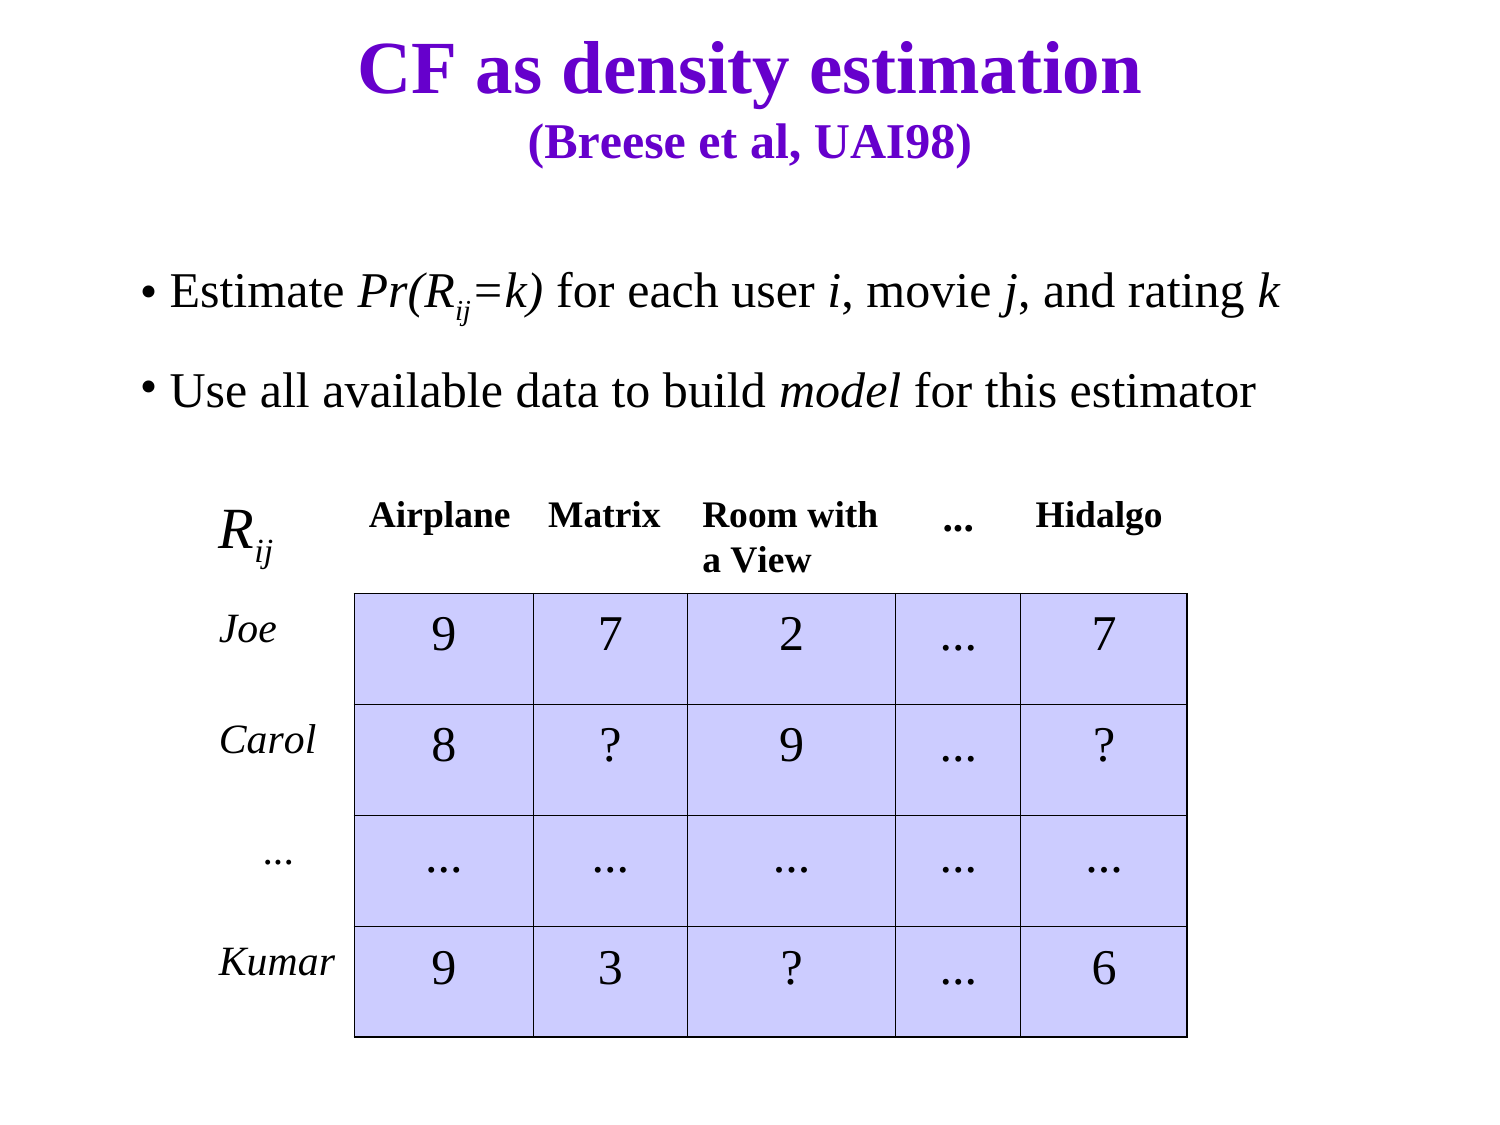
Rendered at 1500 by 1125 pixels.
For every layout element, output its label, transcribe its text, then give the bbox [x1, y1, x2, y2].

table_cell ? [534, 705, 687, 815]
table_cell ... [896, 594, 1020, 704]
table_cell Joe [204, 593, 354, 704]
table_cell 2 [688, 594, 895, 704]
table_cell ? [1021, 705, 1186, 815]
table_cell 7 [1021, 594, 1186, 704]
table_cell 9 [688, 705, 895, 815]
table_cell 9 [355, 927, 533, 1036]
table_cell Kumar [204, 927, 354, 1037]
table_cell 3 [534, 927, 687, 1036]
table_header Airplane [354, 482, 533, 593]
table_header Matrix [533, 482, 687, 593]
table_cell ... [534, 816, 687, 926]
table_cell Carol [204, 704, 354, 815]
table_header Hidalgo [1021, 482, 1187, 593]
table_cell ... [355, 816, 533, 926]
table_cell 7 [534, 594, 687, 704]
table_header Rij [204, 482, 354, 593]
table_cell 6 [1021, 927, 1186, 1036]
table_cell ... [896, 705, 1020, 815]
table_header Room with a View [687, 482, 896, 593]
table_cell ... [896, 927, 1020, 1036]
table_cell 8 [355, 705, 533, 815]
table_cell ... [1021, 816, 1186, 926]
table_cell ... [204, 815, 354, 927]
table_cell ... [688, 816, 895, 926]
table_cell ? [688, 927, 895, 1036]
table_header ... [896, 482, 1021, 593]
table_cell ... [896, 816, 1020, 926]
table_cell 9 [355, 594, 533, 704]
title CF as density estimation (Breese et al, UAI98) [112, 0, 1388, 188]
text_box Estimate Pr(Rij=k) for each user i, movie j, and rating k Use all available data to build model for this estimator [124, 249, 1426, 425]
